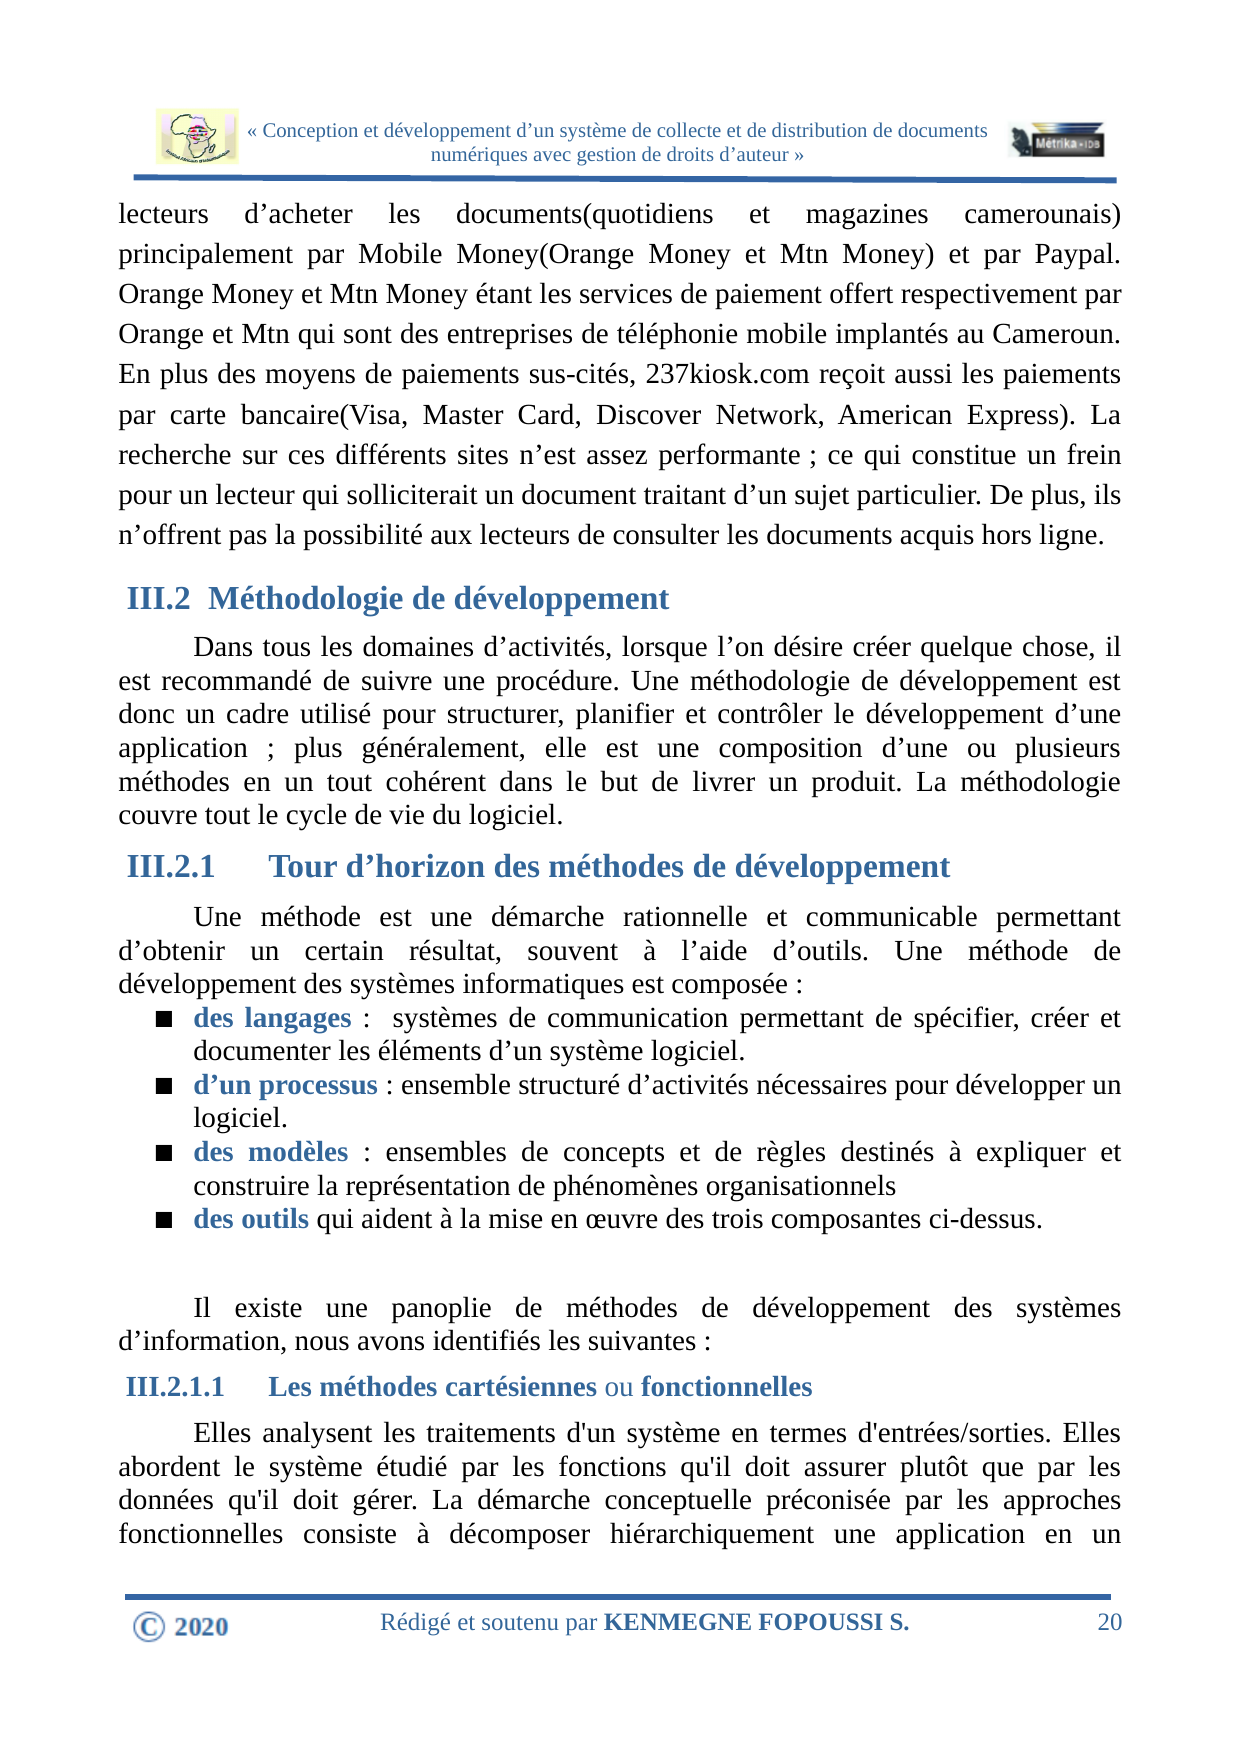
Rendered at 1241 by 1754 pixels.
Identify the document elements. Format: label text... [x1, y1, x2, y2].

list des modèles : ensembles de concepts et de règles destinés à expliquer et construire la représentation de phénomènes organisationnels [156, 1134, 1122, 1201]
text lecteurs d’acheter les documents(quotidiens et magazines camerounais) principalement par Mobile Money(Orange Money et Mtn Money) et par Paypal. Orange Money et Mtn Money étant les services de paiement offert respectivement par Orange et Mtn qui sont des entreprises de téléphonie mobile implantés au Cameroun. En plus des moyens de paiements sus-cités, 237kiosk.com reçoit aussi les paiements par carte bancaire(Visa, Master Card, Discover Network, American Express). La recherche sur ces différents sites n’est assez performante ; ce qui constitue un frein pour un lecteur qui solliciterait un document traitant d’un sujet particulier. De plus, ils n’offrent pas la possibilité aux lecteurs de consulter les documents acquis hors ligne. [118, 196, 1122, 551]
text Elles analysent les traitements d'un système en termes d'entrées/sorties. Elles abordent le système étudié par les fonctions qu'il doit assurer plutôt que par les données qu'il doit gérer. La démarche conceptuelle préconisée par les approches fonctionnelles consiste à décomposer hiérarchiquement une application en un [118, 1415, 1122, 1549]
text Dans tous les domaines d’activités, lorsque l’on désire créer quelque chose, il est recommandé de suivre une procédure. Une méthodologie de développement est donc un cadre utilisé pour structurer, planifier et contrôler le développement d’une application ; plus généralement, elle est une composition d’une ou plusieurs méthodes en un tout cohérent dans le but de livrer un produit. La méthodologie couvre tout le cycle de vie du logiciel. [118, 629, 1122, 831]
list d’un processus : ensemble structuré d’activités nécessaires pour développer un logiciel. [156, 1067, 1122, 1134]
list des outils qui aident à la mise en œuvre des trois composantes ci-dessus. [156, 1201, 1122, 1235]
list des langages : systèmes de communication permettant de spécifier, créer et documenter les éléments d’un système logiciel. [156, 1000, 1122, 1067]
text Une méthode est une démarche rationnelle et communicable permettant d’obtenir un certain résultat, souvent à l’aide d’outils. Une méthode de développement des systèmes informatiques est composée : [118, 899, 1122, 1000]
picture [126, 1604, 231, 1647]
subtitle Les méthodes cartésiennes ou fonctionnelles [118, 1369, 1122, 1403]
picture [154, 107, 241, 166]
subtitle Méthodologie de développement [118, 578, 1122, 617]
text Il existe une panoplie de méthodes de développement des systèmes d’information, nous avons identifiés les suivantes : [118, 1290, 1122, 1357]
picture [1003, 116, 1109, 160]
subtitle Tour d’horizon des méthodes de développement [118, 846, 1122, 884]
